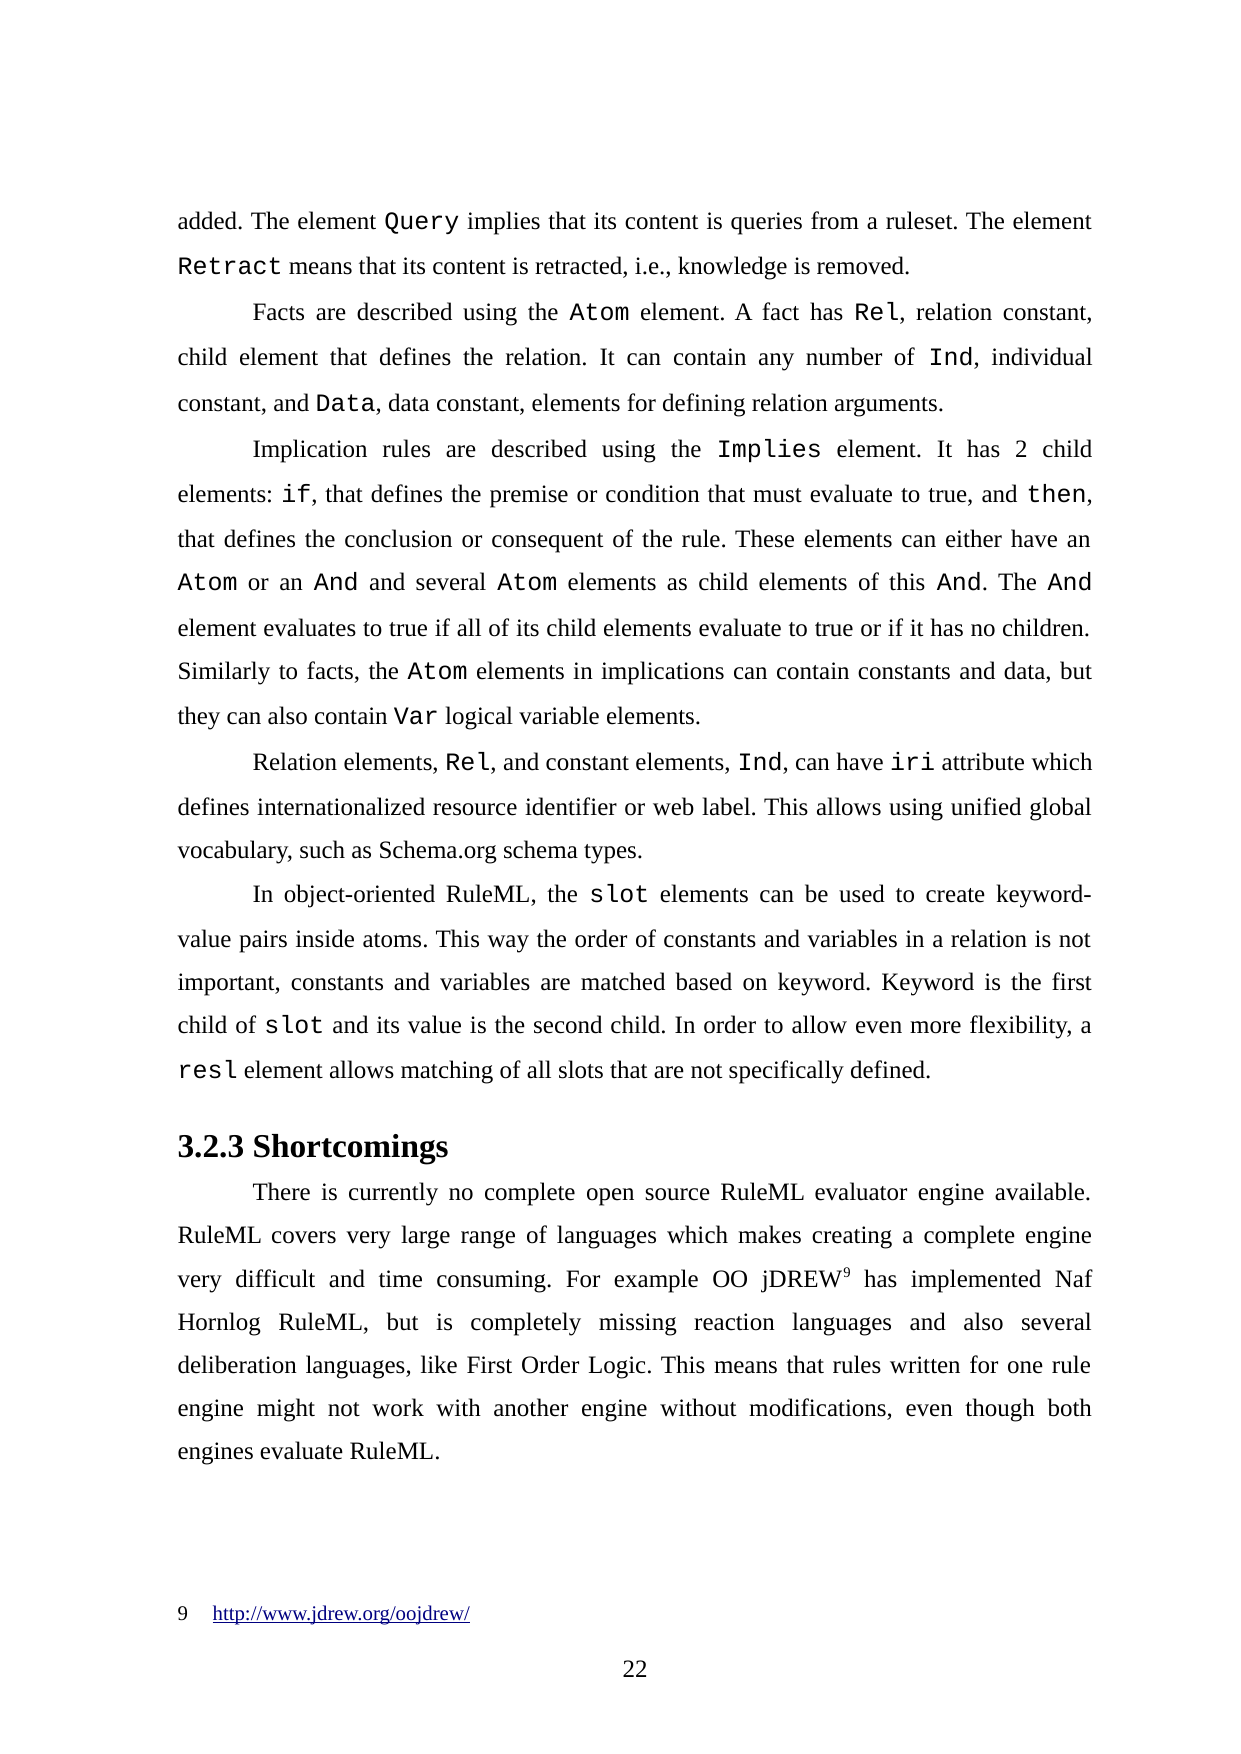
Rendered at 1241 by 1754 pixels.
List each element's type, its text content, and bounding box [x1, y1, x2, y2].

text Relation elements, Rel, and constant elements, Ind, can have iri attribute which defines internationalized resource identifier or web label. This allows using unified global vocabulary, such as Schema.org schema types. [177, 747, 1093, 864]
text added. The element Query implies that its content is queries from a ruleset. The element Retract means that its content is retracted, i.e., knowledge is removed. [177, 206, 1093, 282]
text There is currently no complete open source RuleML evaluator engine available. RuleML covers very large range of languages which makes creating a complete engine very difficult and time consuming. For example OO jDREW has implemented Naf Hornlog RuleML, but is completely missing reaction languages and also several deliberation languages, like First Order Logic. This means that rules written for one rule engine might not work with another engine without modifications, even though both engines evaluate RuleML. [177, 1177, 1093, 1465]
text In object-oriented RuleML, the slot elements can be used to create keyword-value pairs inside atoms. This way the order of constants and variables in a relation is not important, constants and variables are matched based on keyword. Keyword is the first child of slot and its value is the second child. In order to allow even more flexibility, a resl element allows matching of all slots that are not specifically defined. [177, 879, 1093, 1086]
text http://www.jdrew.org/oojdrew/ [177, 1601, 1093, 1625]
text Facts are described using the Atom element. A fact has Rel, relation constant, child element that defines the relation. It can contain any number of Ind, individual constant, and Data, data constant, elements for defining relation arguments. [177, 297, 1093, 418]
subtitle Shortcomings [177, 1127, 1093, 1165]
text Implication rules are described using the Implies element. It has 2 child elements: if, that defines the premise or condition that must evaluate to true, and then, that defines the conclusion or consequent of the rule. These elements can either have an Atom or an And and several Atom elements as child elements of this And. The And element evaluates to true if all of its child elements evaluate to true or if it has no children. Similarly to facts, the Atom elements in implications can contain constants and data, but they can also contain Var logical variable elements. [177, 434, 1093, 732]
